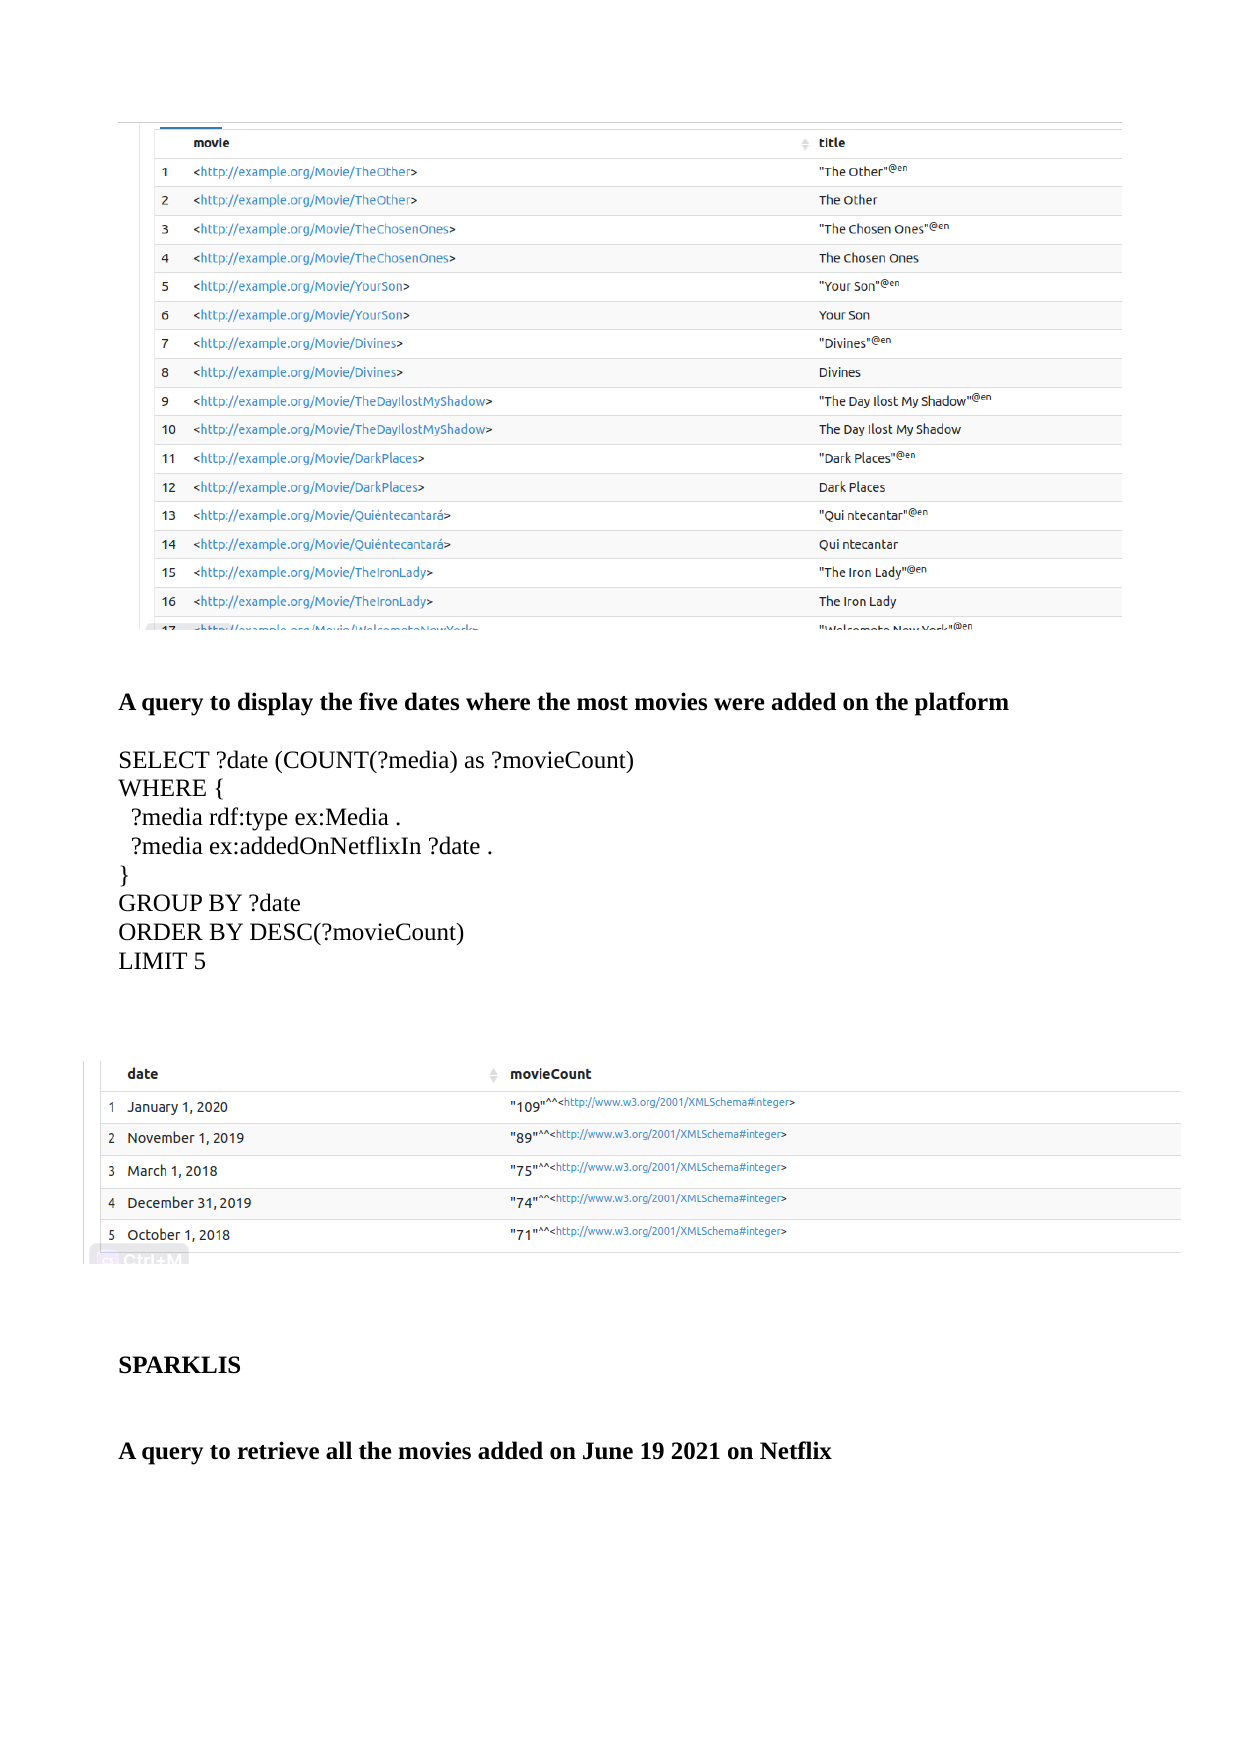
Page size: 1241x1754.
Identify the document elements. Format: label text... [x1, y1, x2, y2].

text SELECT ?date (COUNT(?media) as ?movieCount) [118, 745, 1122, 773]
text A query to retrieve all the movies added on June 19 2021 on Netflix [118, 1436, 1122, 1465]
text } [118, 860, 1122, 888]
text ?media rdf:type ex:Media . [118, 802, 1122, 831]
picture [118, 118, 1123, 630]
text GROUP BY ?date [118, 888, 1122, 917]
text WHERE { [118, 773, 1122, 802]
text ORDER BY DESC(?movieCount) [118, 917, 1122, 946]
picture [59, 1061, 1182, 1264]
text LIMIT 5 [118, 946, 1122, 975]
text SPARKLIS [118, 1350, 1122, 1379]
text ?media ex:addedOnNetflixIn ?date . [118, 831, 1122, 860]
text A query to display the five dates where the most movies were added on the platform [118, 687, 1122, 716]
